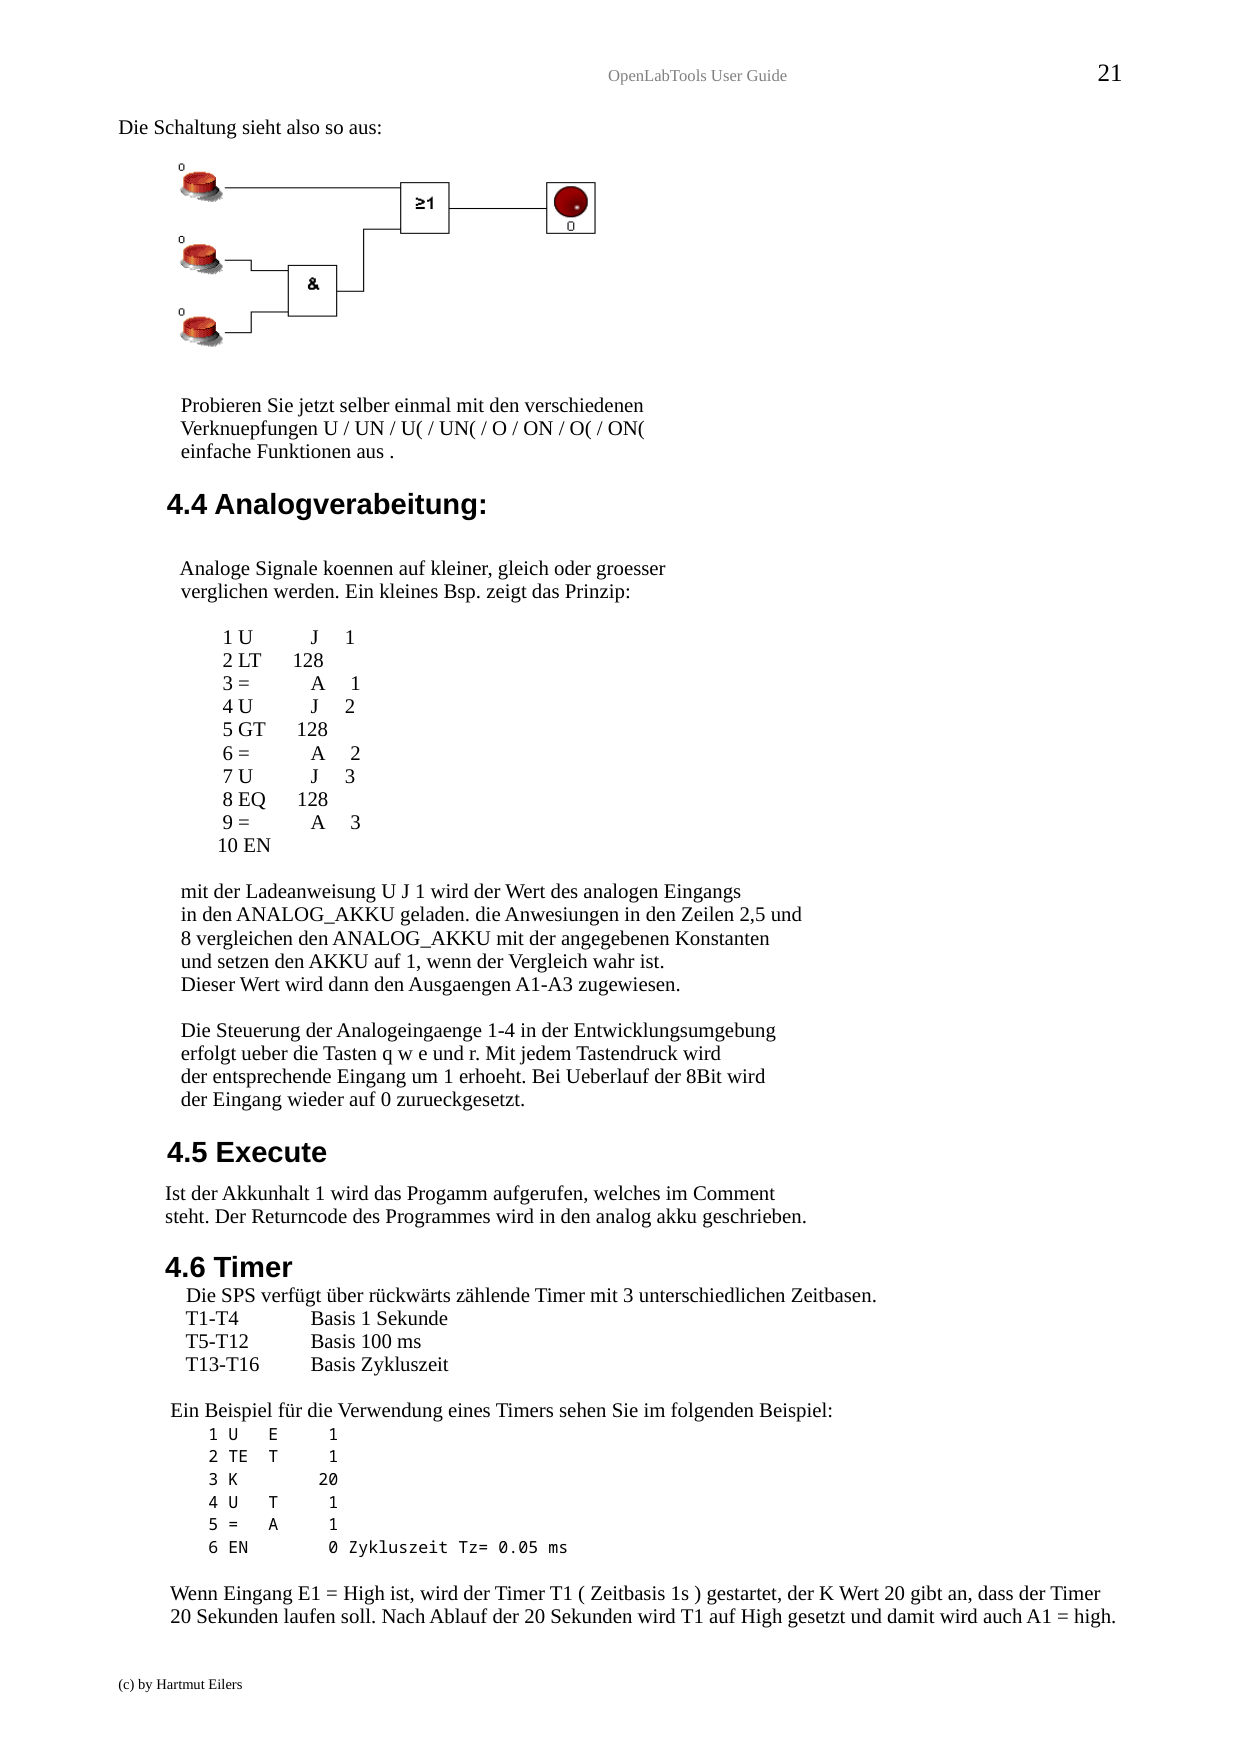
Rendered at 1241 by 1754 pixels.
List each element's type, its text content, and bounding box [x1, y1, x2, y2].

text Die Steuerung der Analogeingaenge 1-4 in der Entwicklungsumgebung [118, 1019, 1122, 1042]
text erfolgt ueber die Tasten q w e und r. Mit jedem Tastendruck wird [118, 1042, 1122, 1065]
text Probieren Sie jetzt selber einmal mit den verschiedenen [118, 394, 1122, 417]
text 6 = A 2 [118, 741, 1122, 764]
text der Eingang wieder auf 0 zurueckgesetzt. [118, 1088, 1122, 1111]
text Verknuepfungen U / UN / U( / UN( / O / ON / O( / ON( [118, 417, 1122, 440]
text 3 K 20 [118, 1468, 1122, 1490]
text Dieser Wert wird dann den Ausgaengen A1-A3 zugewiesen. [118, 973, 1122, 996]
text 8 vergleichen den ANALOG_AKKU mit der angegebenen Konstanten [118, 926, 1122, 949]
text und setzen den AKKU auf 1, wenn der Vergleich wahr ist. [118, 949, 1122, 973]
text 5 GT 128 [118, 718, 1122, 741]
text 2 LT 128 [118, 649, 1122, 672]
subtitle 4.4 Analogverabeitung: [118, 488, 1122, 521]
text einfache Funktionen aus . [118, 440, 1122, 463]
text Ein Beispiel für die Verwendung eines Timers sehen Sie im folgenden Beispiel: [118, 1376, 1122, 1422]
picture [153, 148, 617, 357]
text in den ANALOG_AKKU geladen. die Anwesiungen in den Zeilen 2,5 und [118, 903, 1122, 926]
text 1 U E 1 [118, 1422, 1122, 1445]
text 3 = A 1 [118, 672, 1122, 695]
text Ist der Akkunhalt 1 wird das Progamm aufgerufen, welches im Comment [118, 1181, 1122, 1204]
text 2 TE T 1 [118, 1445, 1122, 1468]
text Analoge Signale koennen auf kleiner, gleich oder groesser [118, 556, 1122, 579]
subtitle 4.5 Execute [118, 1136, 1122, 1169]
text 7 U J 3 [118, 764, 1122, 788]
text mit der Ladeanweisung U J 1 wird der Wert des analogen Eingangs [118, 880, 1122, 903]
text verglichen werden. Ein kleines Bsp. zeigt das Prinzip: [118, 579, 1122, 603]
text 1 U J 1 [118, 626, 1122, 649]
text Wenn Eingang E1 = High ist, wird der Timer T1 ( Zeitbasis 1s ) gestartet, der K Wert 20 gibt an, dass der Timer 20 Sekunden laufen soll. Nach Ablauf der 20 Sekunden wird T1 auf High gesetzt und damit wird auch A1 = high. [118, 1582, 1122, 1628]
text 6 EN 0 Zykluszeit Tz= 0.05 ms [118, 1536, 1122, 1558]
text 9 = A 3 [118, 811, 1122, 834]
text 4 U J 2 [118, 695, 1122, 718]
text 10 EN [118, 834, 1122, 857]
text 8 EQ 128 [118, 788, 1122, 811]
text T13-T16 Basis Zykluszeit [118, 1353, 1122, 1376]
text 4 U T 1 [118, 1490, 1122, 1513]
text 5 = A 1 [118, 1513, 1122, 1536]
text T5-T12 Basis 100 ms [118, 1330, 1122, 1353]
text der entsprechende Eingang um 1 erhoeht. Bei Ueberlauf der 8Bit wird [118, 1065, 1122, 1088]
text Die Schaltung sieht also so aus: [118, 116, 1122, 139]
text steht. Der Returncode des Programmes wird in den analog akku geschrieben. 4.6 Timer Die SPS verfügt über rückwärts zählende Timer mit 3 unterschiedlichen Zeitbasen. T1-T4 Basis 1 Sekunde [118, 1204, 1122, 1330]
